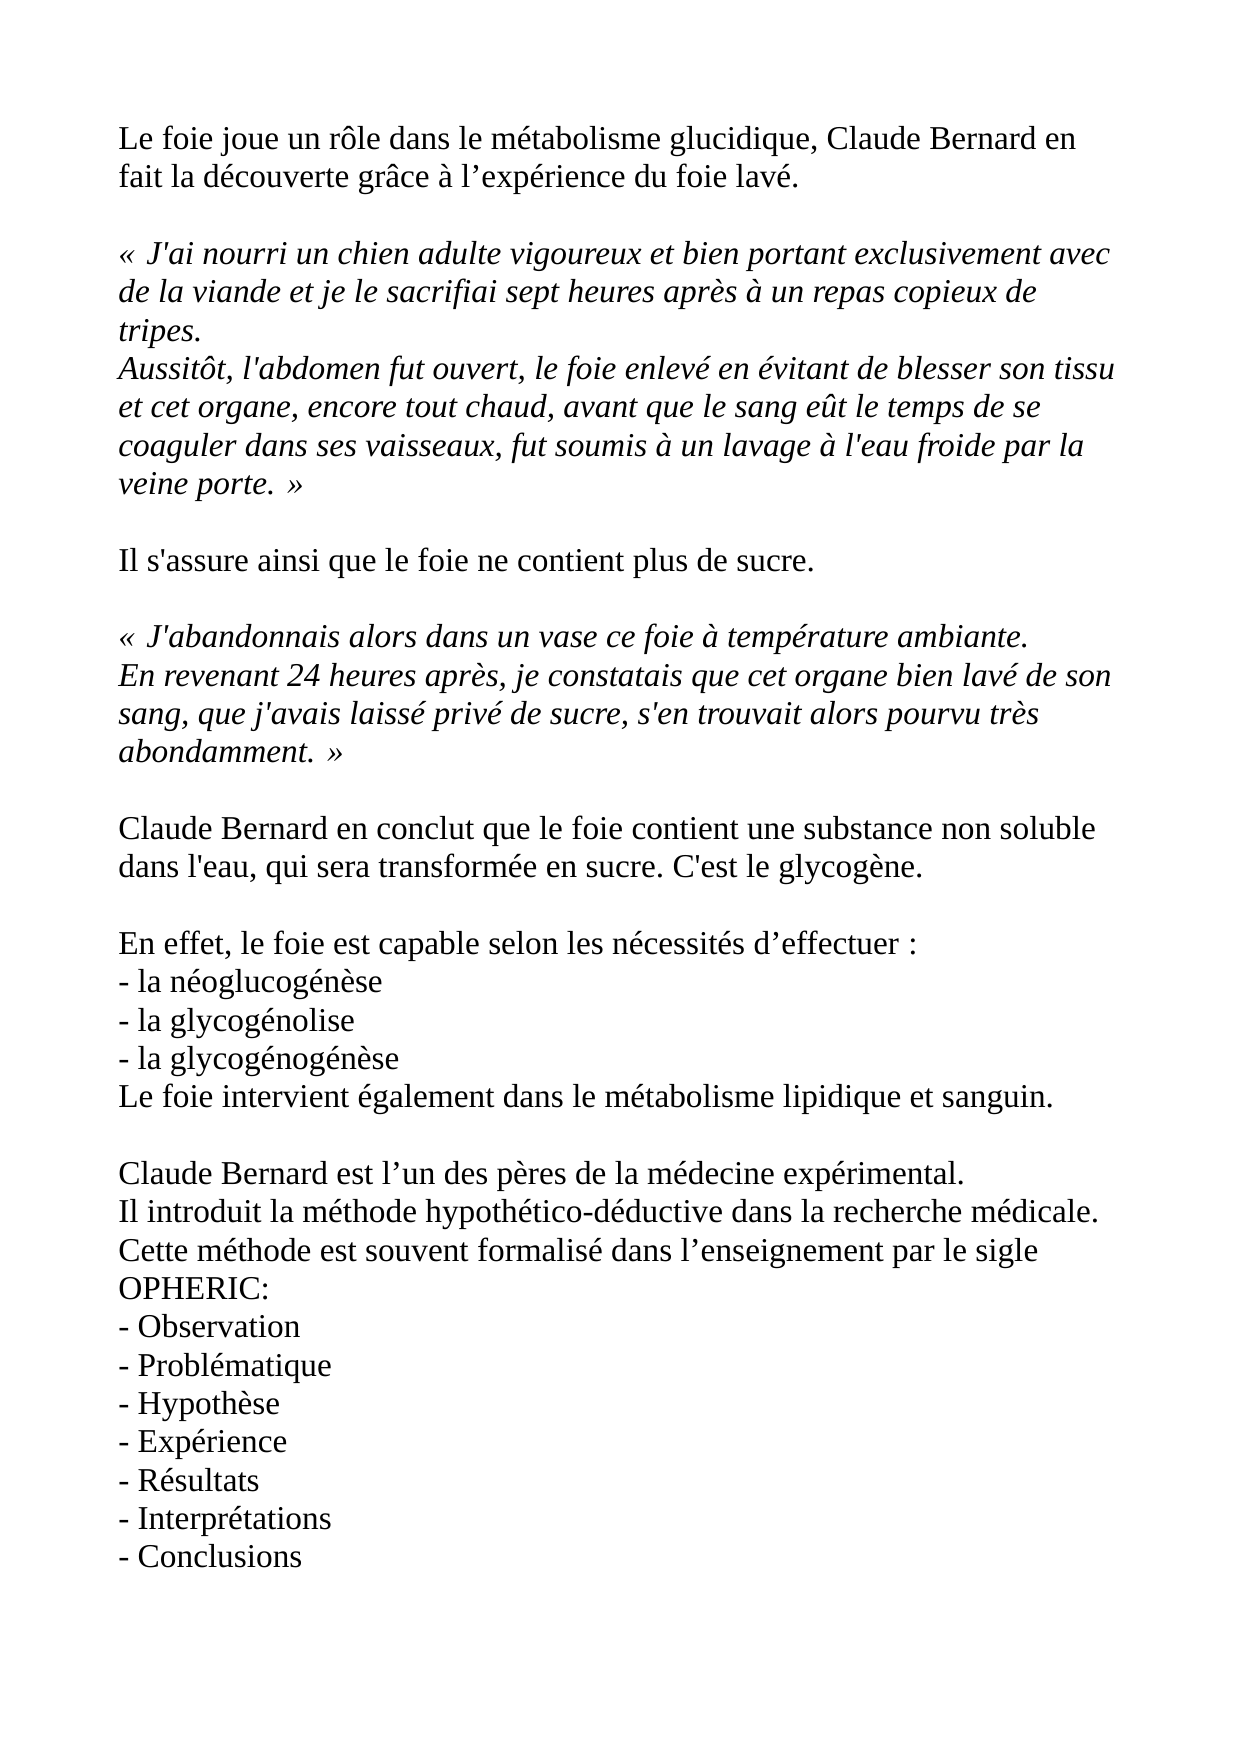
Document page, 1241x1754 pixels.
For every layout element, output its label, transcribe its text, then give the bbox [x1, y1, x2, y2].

text - Interprétations [118, 1498, 1122, 1536]
text Claude Bernard en conclut que le foie contient une substance non soluble dans l'eau, qui sera transformée en sucre. C'est le glycogène. [118, 808, 1122, 885]
text - Hypothèse [118, 1383, 1122, 1421]
text Cette méthode est souvent formalisé dans l’enseignement par le sigle OPHERIC: [118, 1230, 1122, 1306]
text - la glycogénogénèse [118, 1038, 1122, 1076]
text Le foie intervient également dans le métabolisme lipidique et sanguin. [118, 1076, 1122, 1115]
text - Conclusions [118, 1536, 1122, 1575]
text - Résultats [118, 1460, 1122, 1498]
text En revenant 24 heures après, je constatais que cet organe bien lavé de son sang, que j'avais laissé privé de sucre, s'en trouvait alors pourvu très abondamment. » [118, 655, 1122, 770]
text En effet, le foie est capable selon les nécessités d’effectuer : [118, 923, 1122, 961]
text - Observation [118, 1306, 1122, 1345]
text « J'ai nourri un chien adulte vigoureux et bien portant exclusivement avec de la viande et je le sacrifiai sept heures après à un repas copieux de tripes. [118, 233, 1122, 348]
text Il s'assure ainsi que le foie ne contient plus de sucre. [118, 540, 1122, 578]
text Aussitôt, l'abdomen fut ouvert, le foie enlevé en évitant de blesser son tissu et cet organe, encore tout chaud, avant que le sang eût le temps de se coaguler dans ses vaisseaux, fut soumis à un lavage à l'eau froide par la veine porte. » [118, 348, 1122, 501]
text - la glycogénolise [118, 1000, 1122, 1038]
text - Problématique [118, 1345, 1122, 1383]
text « J'abandonnais alors dans un vase ce foie à température ambiante. [118, 616, 1122, 655]
text - Expérience [118, 1421, 1122, 1460]
text Claude Bernard est l’un des pères de la médecine expérimental. [118, 1153, 1122, 1191]
text Il introduit la méthode hypothético-déductive dans la recherche médicale. [118, 1191, 1122, 1230]
text - la néoglucogénèse [118, 961, 1122, 1000]
text Le foie joue un rôle dans le métabolisme glucidique, Claude Bernard en fait la découverte grâce à l’expérience du foie lavé. [118, 118, 1122, 195]
